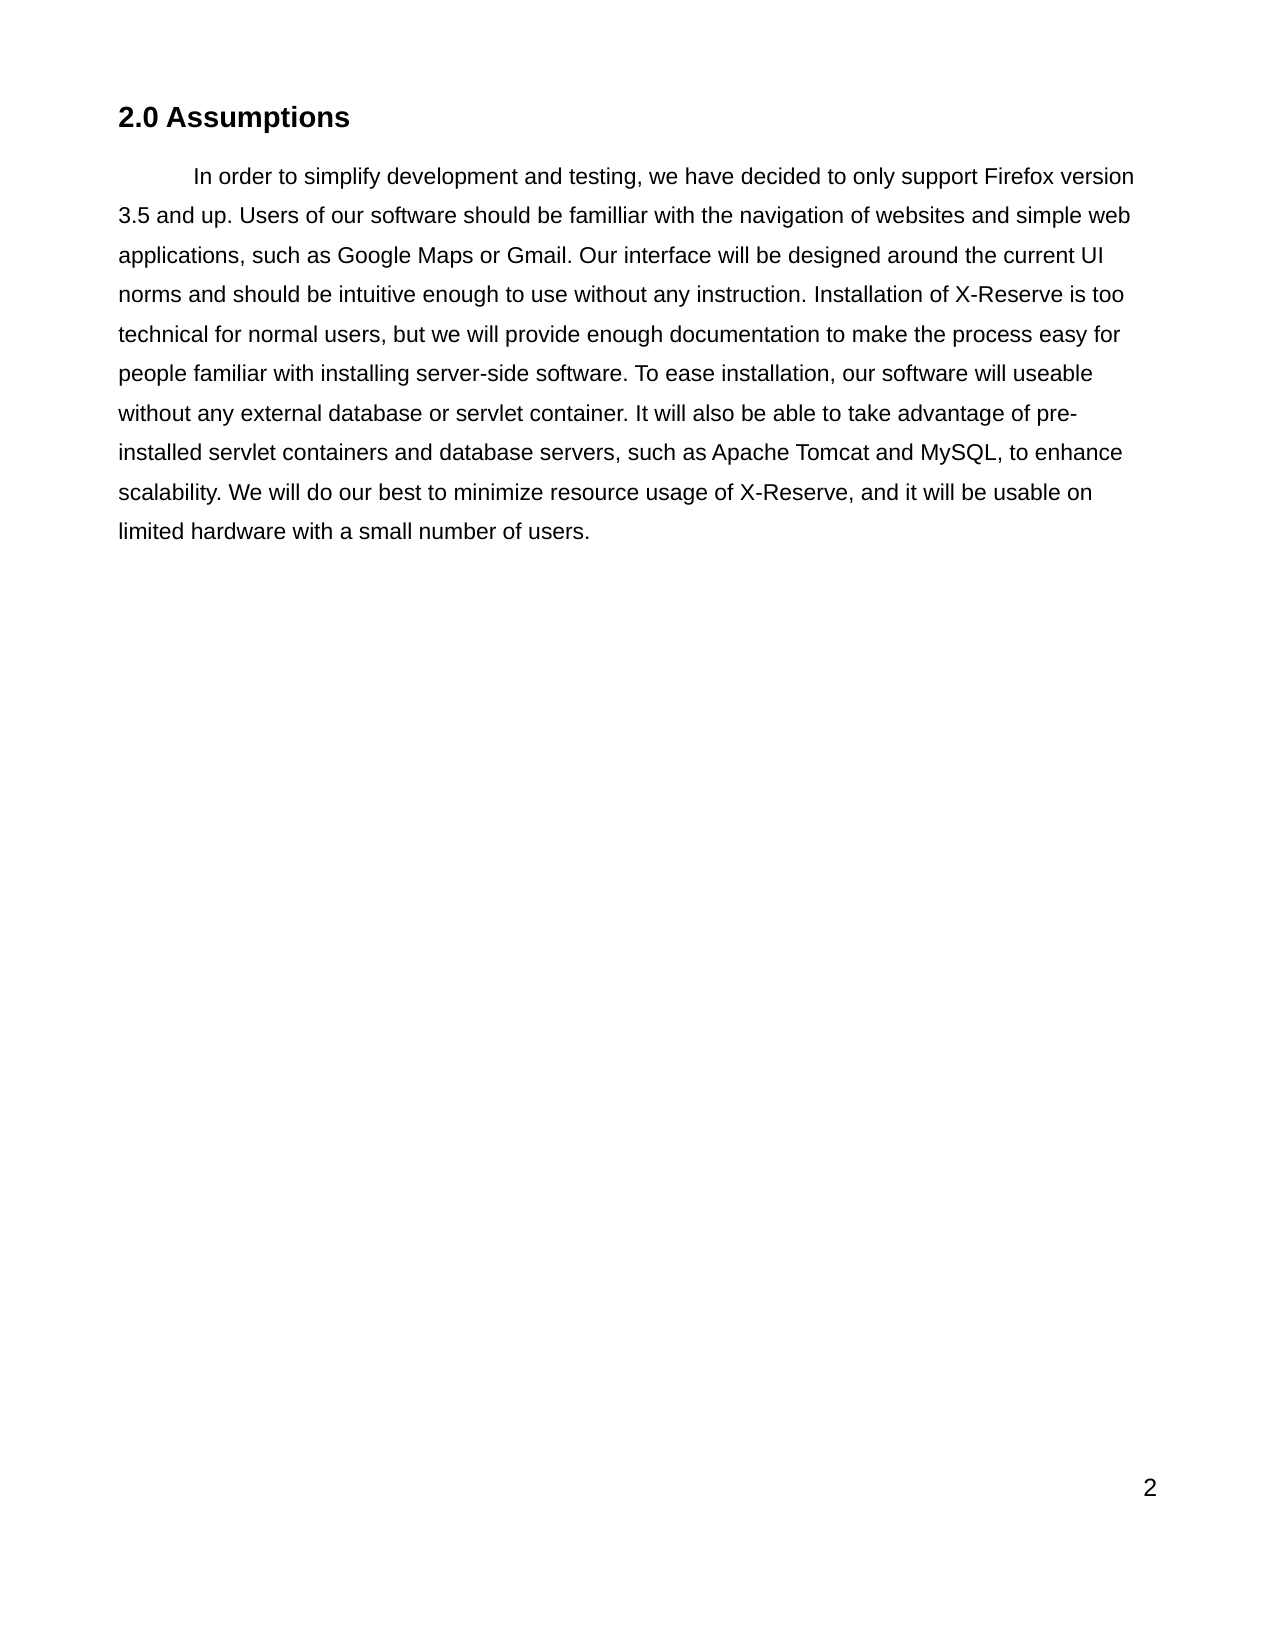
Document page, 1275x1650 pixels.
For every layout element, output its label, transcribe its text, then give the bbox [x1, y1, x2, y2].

subtitle 2.0 Assumptions [118, 100, 1157, 133]
text In order to simplify development and testing, we have decided to only support Firefox version 3.5 and up. Users of our software should be familliar with the navigation of websites and simple web applications, such as Google Maps or Gmail. Our interface will be designed around the current UI norms and should be intuitive enough to use without any instruction. Installation of X-Reserve is too technical for normal users, but we will provide enough documentation to make the process easy for people familiar with installing server-side software. To ease installation, our software will useable without any external database or servlet container. It will also be able to take advantage of pre-installed servlet containers and database servers, such as Apache Tomcat and MySQL, to enhance scalability. We will do our best to minimize resource usage of X-Reserve, and it will be usable on limited hardware with a small number of users. [118, 163, 1157, 544]
